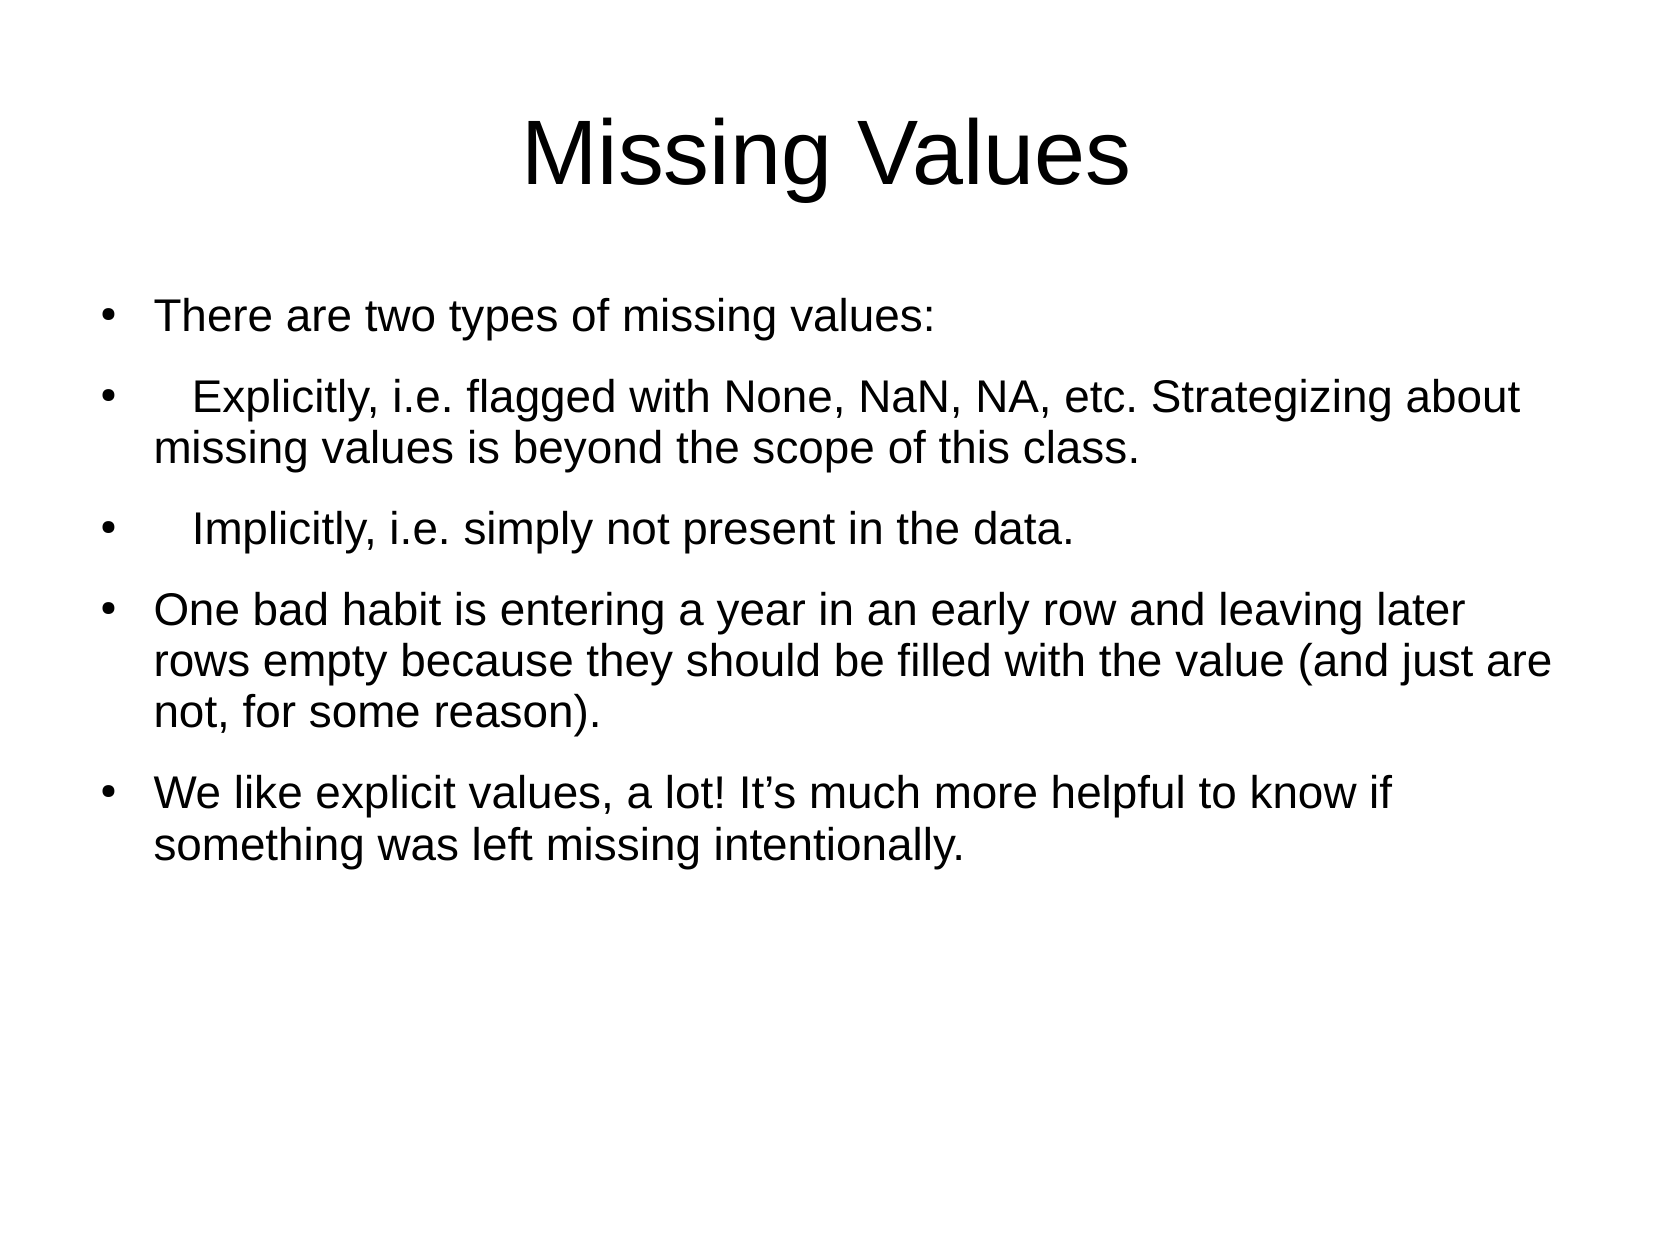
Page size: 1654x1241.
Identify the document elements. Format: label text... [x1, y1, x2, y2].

list There are two types of missing values: 1 Explicitly, i.e. flagged with None, NaN, NA, etc. Strategizing about missing values is beyond the scope of this class. 2 Implicitly, i.e. simply not present in the data. One bad habit is entering a year in an early row and leaving later rows empty because they should be filled with the value (and just are not, for some reason). We like explicit values, a lot! It’s much more helpful to know if something was left missing intentionally. [82, 290, 1571, 1109]
title Missing Values [82, 49, 1571, 257]
